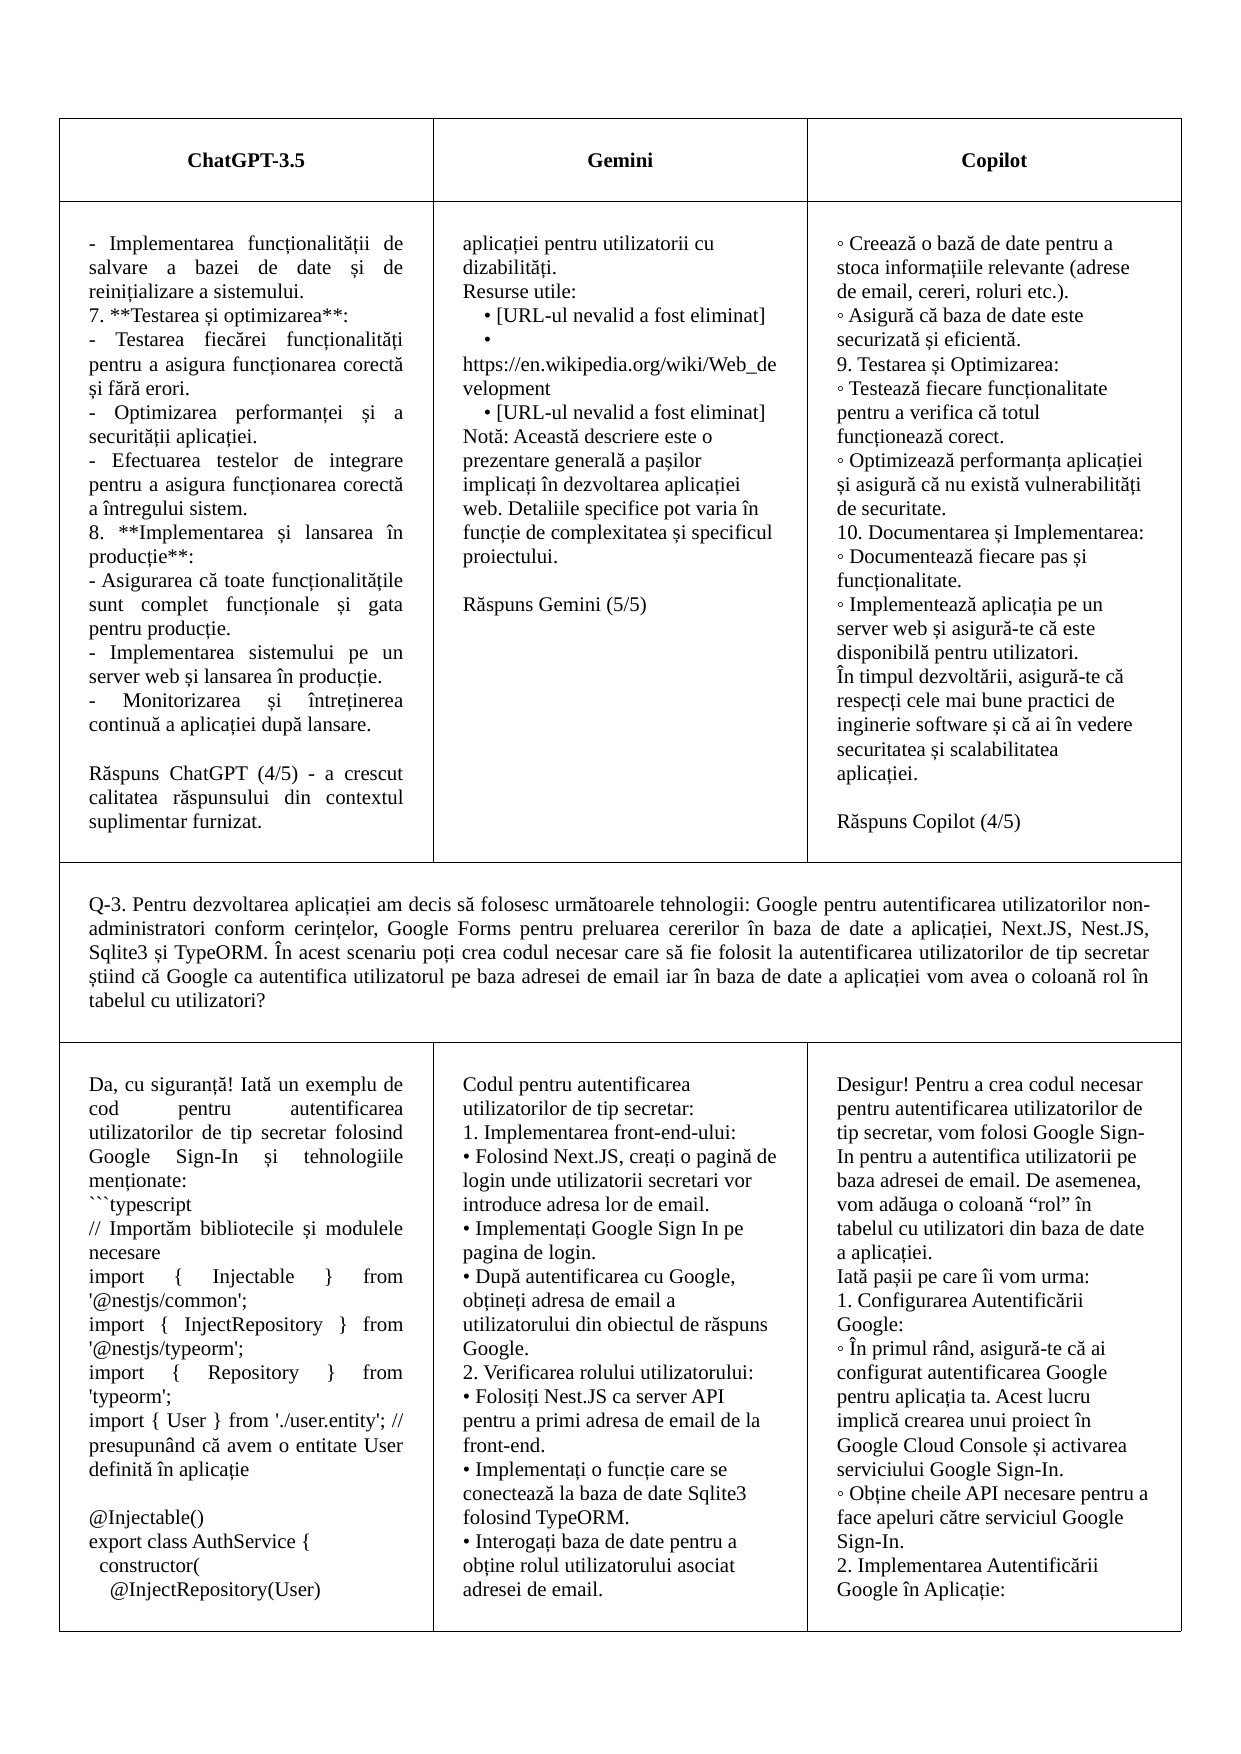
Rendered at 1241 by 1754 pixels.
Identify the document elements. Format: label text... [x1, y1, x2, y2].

table_header ChatGPT-3.5 [60, 119, 433, 201]
table_cell aplicației pentru utilizatorii cu dizabilități. Resurse utile: • [URL-ul nevalid a fost eliminat] • https://en.wikipedia.org/wiki/Web_development • [URL-ul nevalid a fost eliminat] Notă: Această descriere este o prezentare generală a pașilor implicați în dezvoltarea aplicației web. Detaliile specifice pot varia în funcție de complexitatea și specificul proiectului. Răspuns Gemini (5/5) [434, 202, 807, 862]
table_header Copilot [808, 119, 1181, 201]
table_cell Da, cu siguranță! Iată un exemplu de cod pentru autentificarea utilizatorilor de tip secretar folosind Google Sign-In și tehnologiile menționate: ```typescript // Importăm bibliotecile și modulele necesare import { Injectable } from '@nestjs/common'; import { InjectRepository } from '@nestjs/typeorm'; import { Repository } from 'typeorm'; import { User } from './user.entity'; // presupunând că avem o entitate User definită în aplicație @Injectable() export class AuthService { constructor( @InjectRepository(User) [60, 1043, 433, 1631]
table_cell - Implementarea funcționalității de salvare a bazei de date și de reinițializare a sistemului. 7. **Testarea și optimizarea**: - Testarea fiecărei funcționalități pentru a asigura funcționarea corectă și fără erori. - Optimizarea performanței și a securității aplicației. - Efectuarea testelor de integrare pentru a asigura funcționarea corectă a întregului sistem. 8. **Implementarea și lansarea în producție**: - Asigurarea că toate funcționalitățile sunt complet funcționale și gata pentru producție. - Implementarea sistemului pe un server web și lansarea în producție. - Monitorizarea și întreținerea continuă a aplicației după lansare. Răspuns ChatGPT (4/5) - a crescut calitatea răspunsului din contextul suplimentar furnizat. [60, 202, 433, 862]
table_cell Q-3. Pentru dezvoltarea aplicației am decis să folosesc următoarele tehnologii: Google pentru autentificarea utilizatorilor non-administratori conform cerințelor, Google Forms pentru preluarea cererilor în baza de date a aplicației, Next.JS, Nest.JS, Sqlite3 și TypeORM. În acest scenariu poți crea codul necesar care să fie folosit la autentificarea utilizatorilor de tip secretar știind că Google ca autentifica utilizatorul pe baza adresei de email iar în baza de date a aplicației vom avea o coloană rol în tabelul cu utilizatori? [60, 863, 1181, 1042]
table_cell Codul pentru autentificarea utilizatorilor de tip secretar: 1. Implementarea front-end-ului: • Folosind Next.JS, creați o pagină de login unde utilizatorii secretari vor introduce adresa lor de email. • Implementați Google Sign In pe pagina de login. • După autentificarea cu Google, obțineți adresa de email a utilizatorului din obiectul de răspuns Google. 2. Verificarea rolului utilizatorului: • Folosiți Nest.JS ca server API pentru a primi adresa de email de la front-end. • Implementați o funcție care se conectează la baza de date Sqlite3 folosind TypeORM. • Interogați baza de date pentru a obține rolul utilizatorului asociat adresei de email. [434, 1043, 807, 1631]
table_cell Desigur! Pentru a crea codul necesar pentru autentificarea utilizatorilor de tip secretar, vom folosi Google Sign-In pentru a autentifica utilizatorii pe baza adresei de email. De asemenea, vom adăuga o coloană “rol” în tabelul cu utilizatori din baza de date a aplicației. Iată pașii pe care îi vom urma: 1. Configurarea Autentificării Google: ◦ În primul rând, asigură-te că ai configurat autentificarea Google pentru aplicația ta. Acest lucru implică crearea unui proiect în Google Cloud Console și activarea serviciului Google Sign-In. ◦ Obține cheile API necesare pentru a face apeluri către serviciul Google Sign-In. 2. Implementarea Autentificării Google în Aplicație: [808, 1043, 1181, 1631]
table_header Gemini [434, 119, 807, 201]
table_cell ◦ Creează o bază de date pentru a stoca informațiile relevante (adrese de email, cereri, roluri etc.). ◦ Asigură că baza de date este securizată și eficientă. 9. Testarea și Optimizarea: ◦ Testează fiecare funcționalitate pentru a verifica că totul funcționează corect. ◦ Optimizează performanța aplicației și asigură că nu există vulnerabilități de securitate. 10. Documentarea și Implementarea: ◦ Documentează fiecare pas și funcționalitate. ◦ Implementează aplicația pe un server web și asigură-te că este disponibilă pentru utilizatori. În timpul dezvoltării, asigură-te că respecți cele mai bune practici de inginerie software și că ai în vedere securitatea și scalabilitatea aplicației. 🚀 Răspuns Copilot (4/5) [808, 202, 1181, 862]
